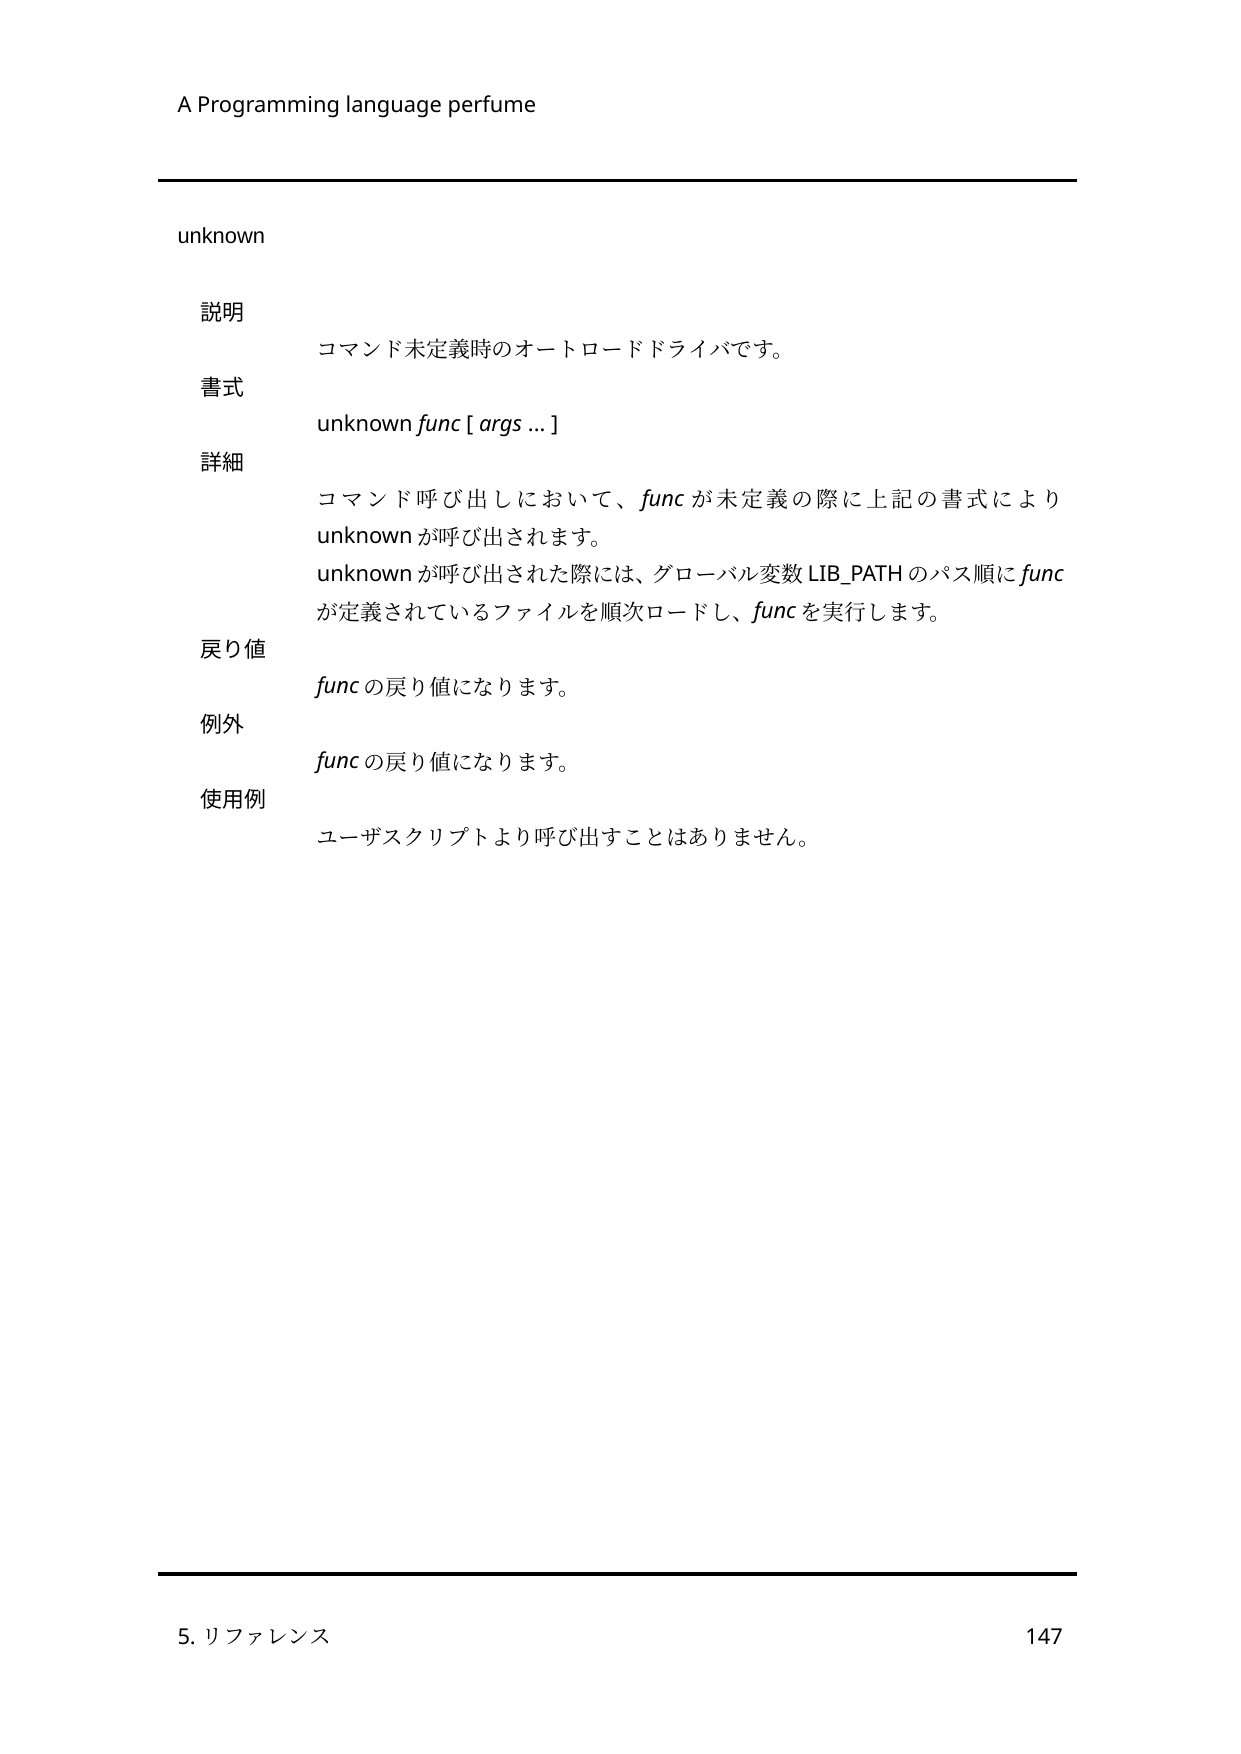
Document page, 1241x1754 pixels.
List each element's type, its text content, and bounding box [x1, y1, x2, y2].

table_cell 詳細 [200, 442, 317, 629]
table_cell funcの戻り値になります。 [317, 704, 1063, 779]
table_header コマンド未定義時のオートロードドライバです。 [317, 292, 1063, 367]
table_cell unknown func [ args ... ] [317, 367, 1063, 442]
table_header 説明 [200, 292, 317, 367]
table_cell 書式 [200, 367, 317, 442]
table_cell 例外 [200, 704, 317, 779]
table_cell 戻り値 [200, 629, 317, 704]
table_cell funcの戻り値になります。 [317, 629, 1063, 704]
table_cell コマンド呼び出しにおいて、funcが未定義の際に上記の書式によりunknownが呼び出されます。 unknownが呼び出された際には、グローバル変数LIB_PATHのパス順にfuncが定義されているファイルを順次ロードし、funcを実行します。 [317, 442, 1063, 629]
table_cell 使用例 [200, 779, 317, 854]
table_cell ユーザスクリプトより呼び出すことはありません。 [317, 779, 1063, 854]
subtitle unknown [177, 217, 1063, 254]
